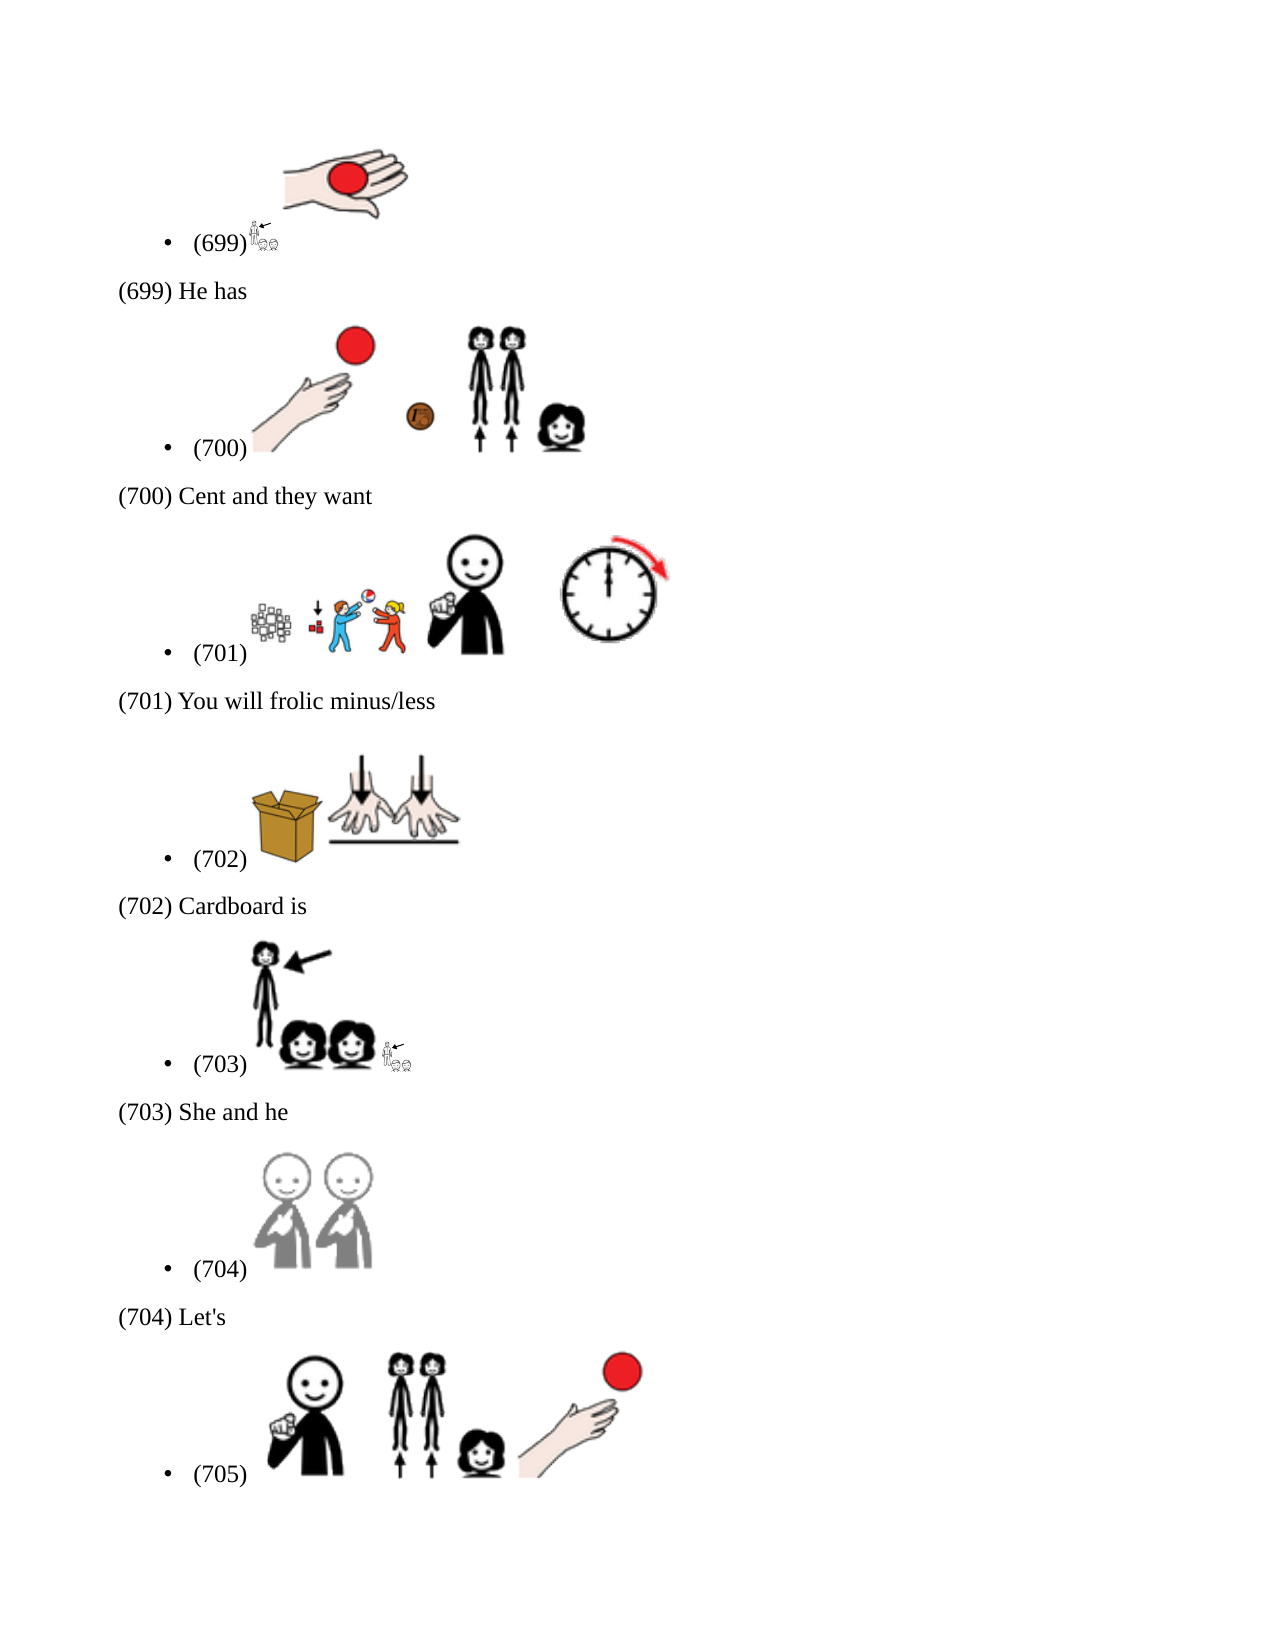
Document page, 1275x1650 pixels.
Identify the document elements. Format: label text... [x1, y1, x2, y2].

text (702) Cardboard is [118, 891, 1157, 920]
list (705) [164, 1349, 1157, 1488]
text (703) She and he [118, 1097, 1157, 1125]
picture [247, 323, 594, 457]
picture [247, 1349, 648, 1483]
list (699) [164, 118, 1157, 257]
picture [247, 528, 674, 662]
list (701) [164, 528, 1157, 667]
text (699) He has [118, 276, 1157, 304]
list (700) [164, 323, 1157, 462]
text (701) You will frolic minus/less [118, 686, 1157, 715]
list (702) [164, 734, 1157, 872]
picture [247, 118, 413, 252]
text (704) Let's [118, 1302, 1157, 1331]
text (700) Cent and they want [118, 481, 1157, 510]
picture [247, 938, 413, 1073]
picture [247, 1144, 381, 1278]
list (703) [164, 939, 1157, 1078]
picture [247, 733, 461, 867]
list (704) [164, 1144, 1157, 1283]
